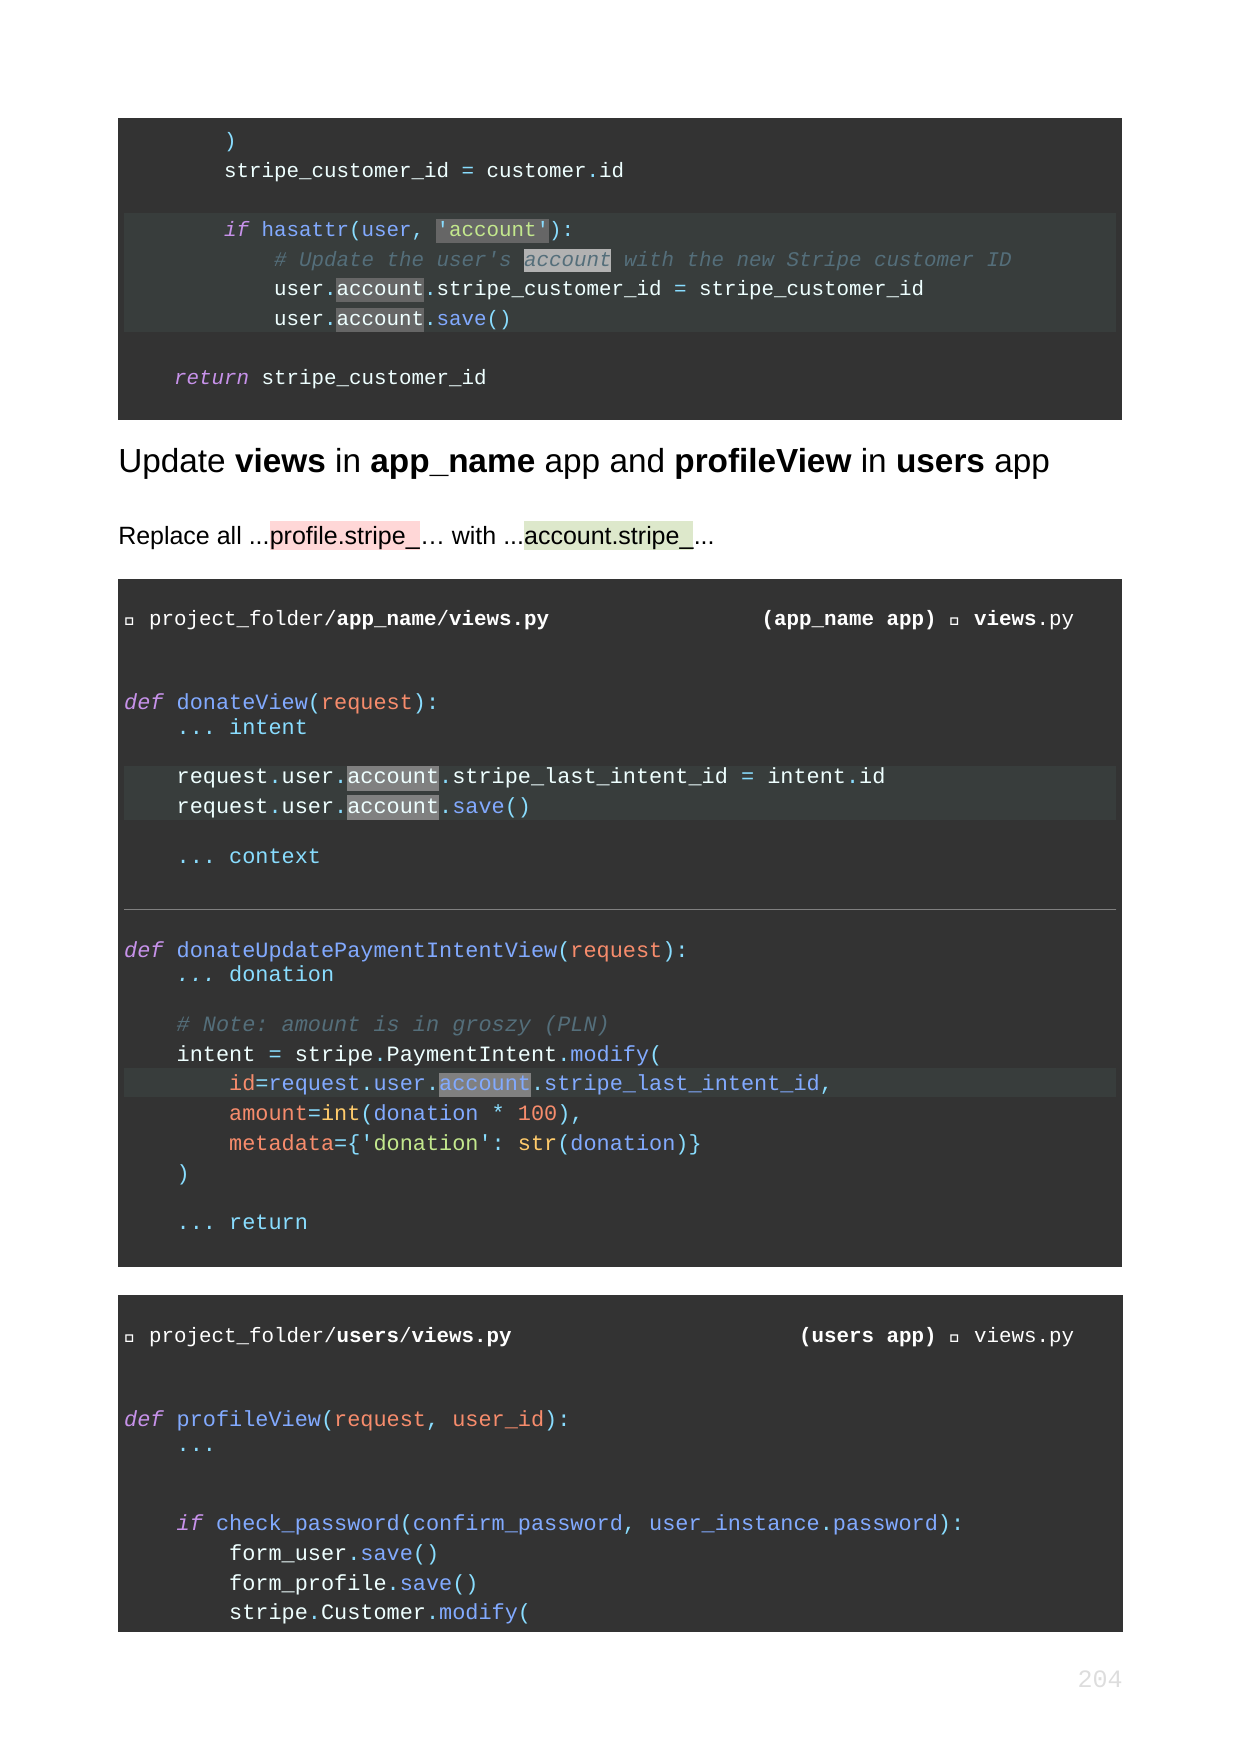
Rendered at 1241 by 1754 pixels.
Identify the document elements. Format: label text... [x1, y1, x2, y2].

table_cell ) stripe_customer_id = customer.id if hasattr(user, 'account'): # Update the user's account with the new Stripe customer ID user.account.stripe_customer_id = stripe_customer_id user.account.save() return stripe_customer_id [118, 118, 1122, 420]
table_header def donateView(request): ... intent request.user.account.stripe_last_intent_id = intent.id request.user.account.save() ... context def donateUpdatePaymentIntentView(request): ... donation # Note: amount is in groszy (PLN) intent = stripe.PaymentIntent.modify( id=request.user.account.stripe_last_intent_id, amount=int(donation * 100), metadata={'donation': str(donation)} ) ... return [118, 661, 1122, 1267]
table_cell def profileView(request, user_id): ... if check_password(confirm_password, user_instance.password): form_user.save() form_profile.save() stripe.Customer.modify( [118, 1378, 1123, 1632]
table_header 📝 project_folder/app_name/views.py (app_name app) 🐍 views.py [118, 579, 1122, 661]
table_header 📝 project_folder/users/views.py (users app) 🐍 views.py [118, 1295, 1123, 1378]
text Replace all ...profile.stripe_… with ...account.stripe_... [118, 521, 1122, 550]
subtitle Update views in app_name app and profileView in users app [118, 441, 1122, 480]
